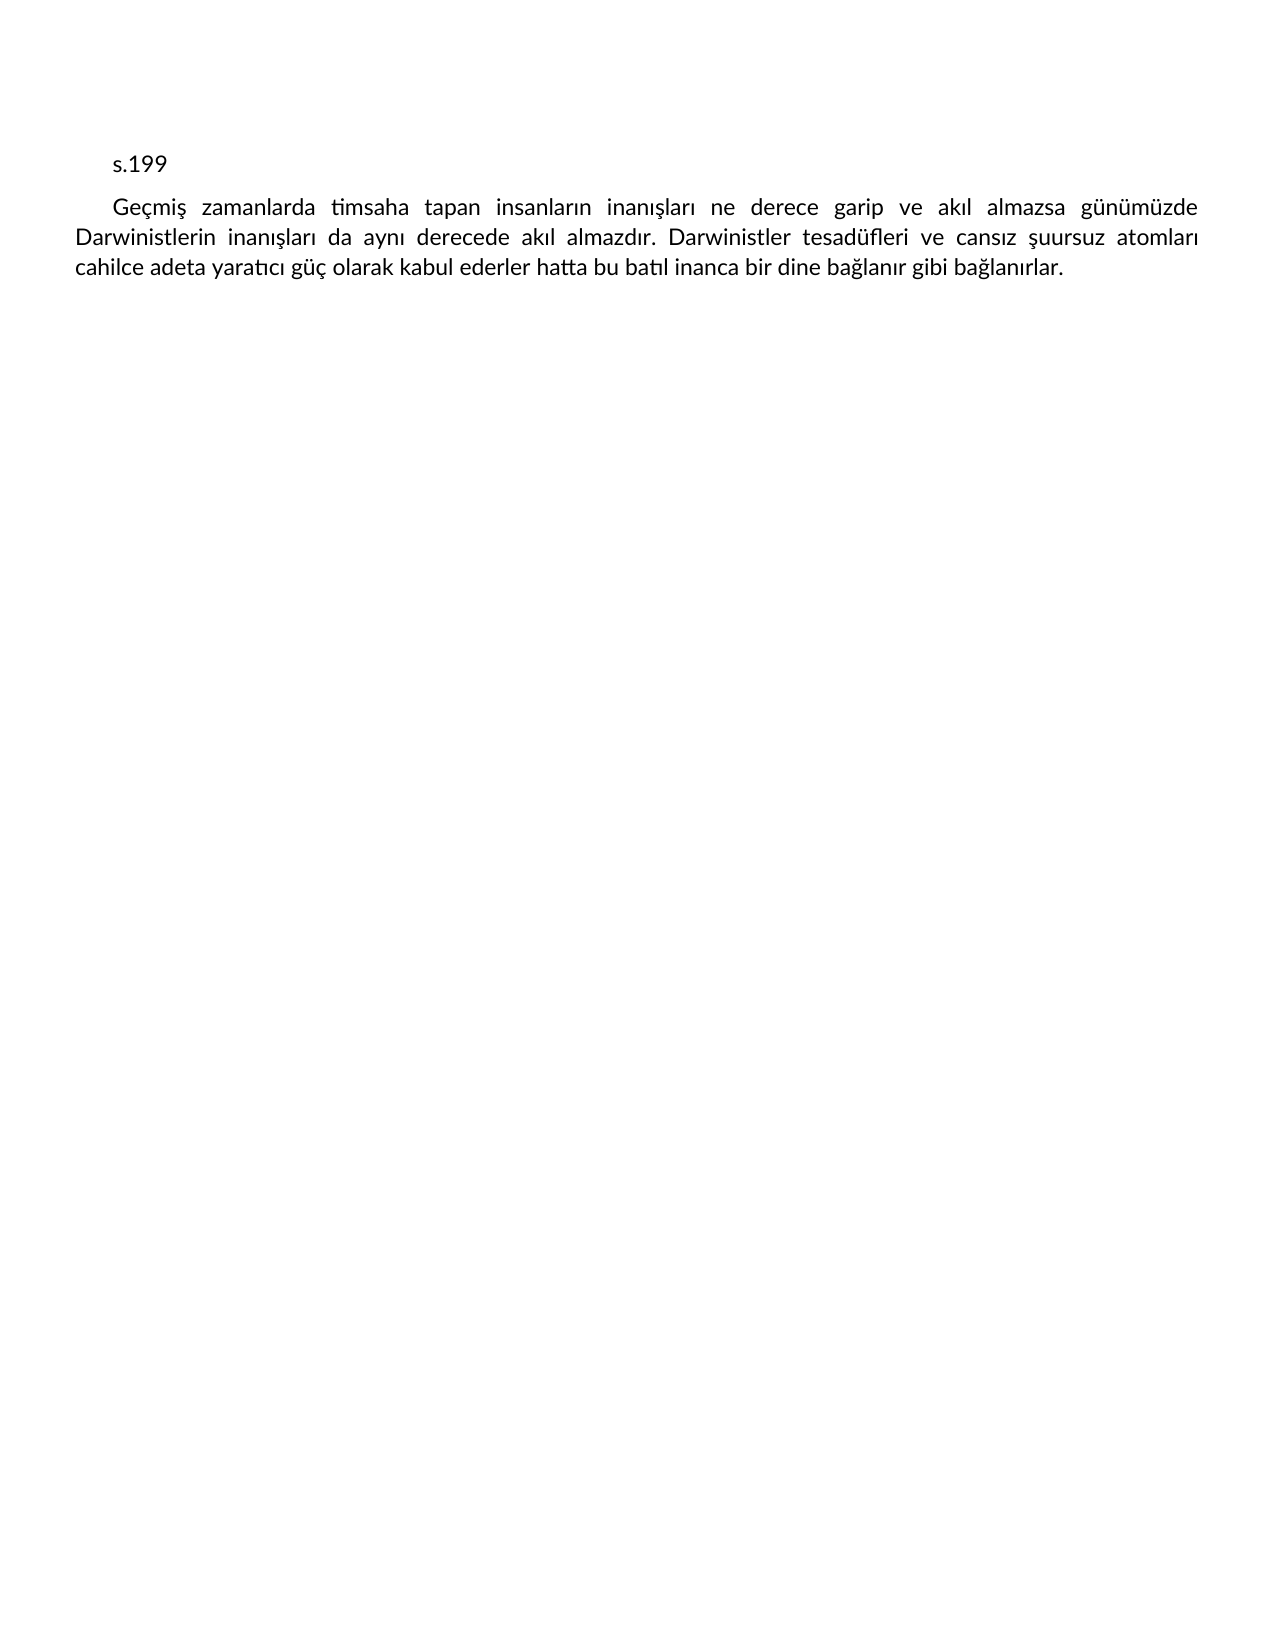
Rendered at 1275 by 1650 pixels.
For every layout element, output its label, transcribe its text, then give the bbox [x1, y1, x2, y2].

text s.199 [75, 150, 1200, 177]
text Geçmiş zamanlarda timsaha tapan insanların inanışları ne derece garip ve akıl almazsa günümüzde Darwinistlerin inanışları da aynı derecede akıl almazdır. Darwinistler tesadüfleri ve cansız şuursuz atomları cahilce adeta yaratıcı güç olarak kabul ederler hatta bu batıl inanca bir dine bağlanır gibi bağlanırlar. [75, 193, 1200, 281]
